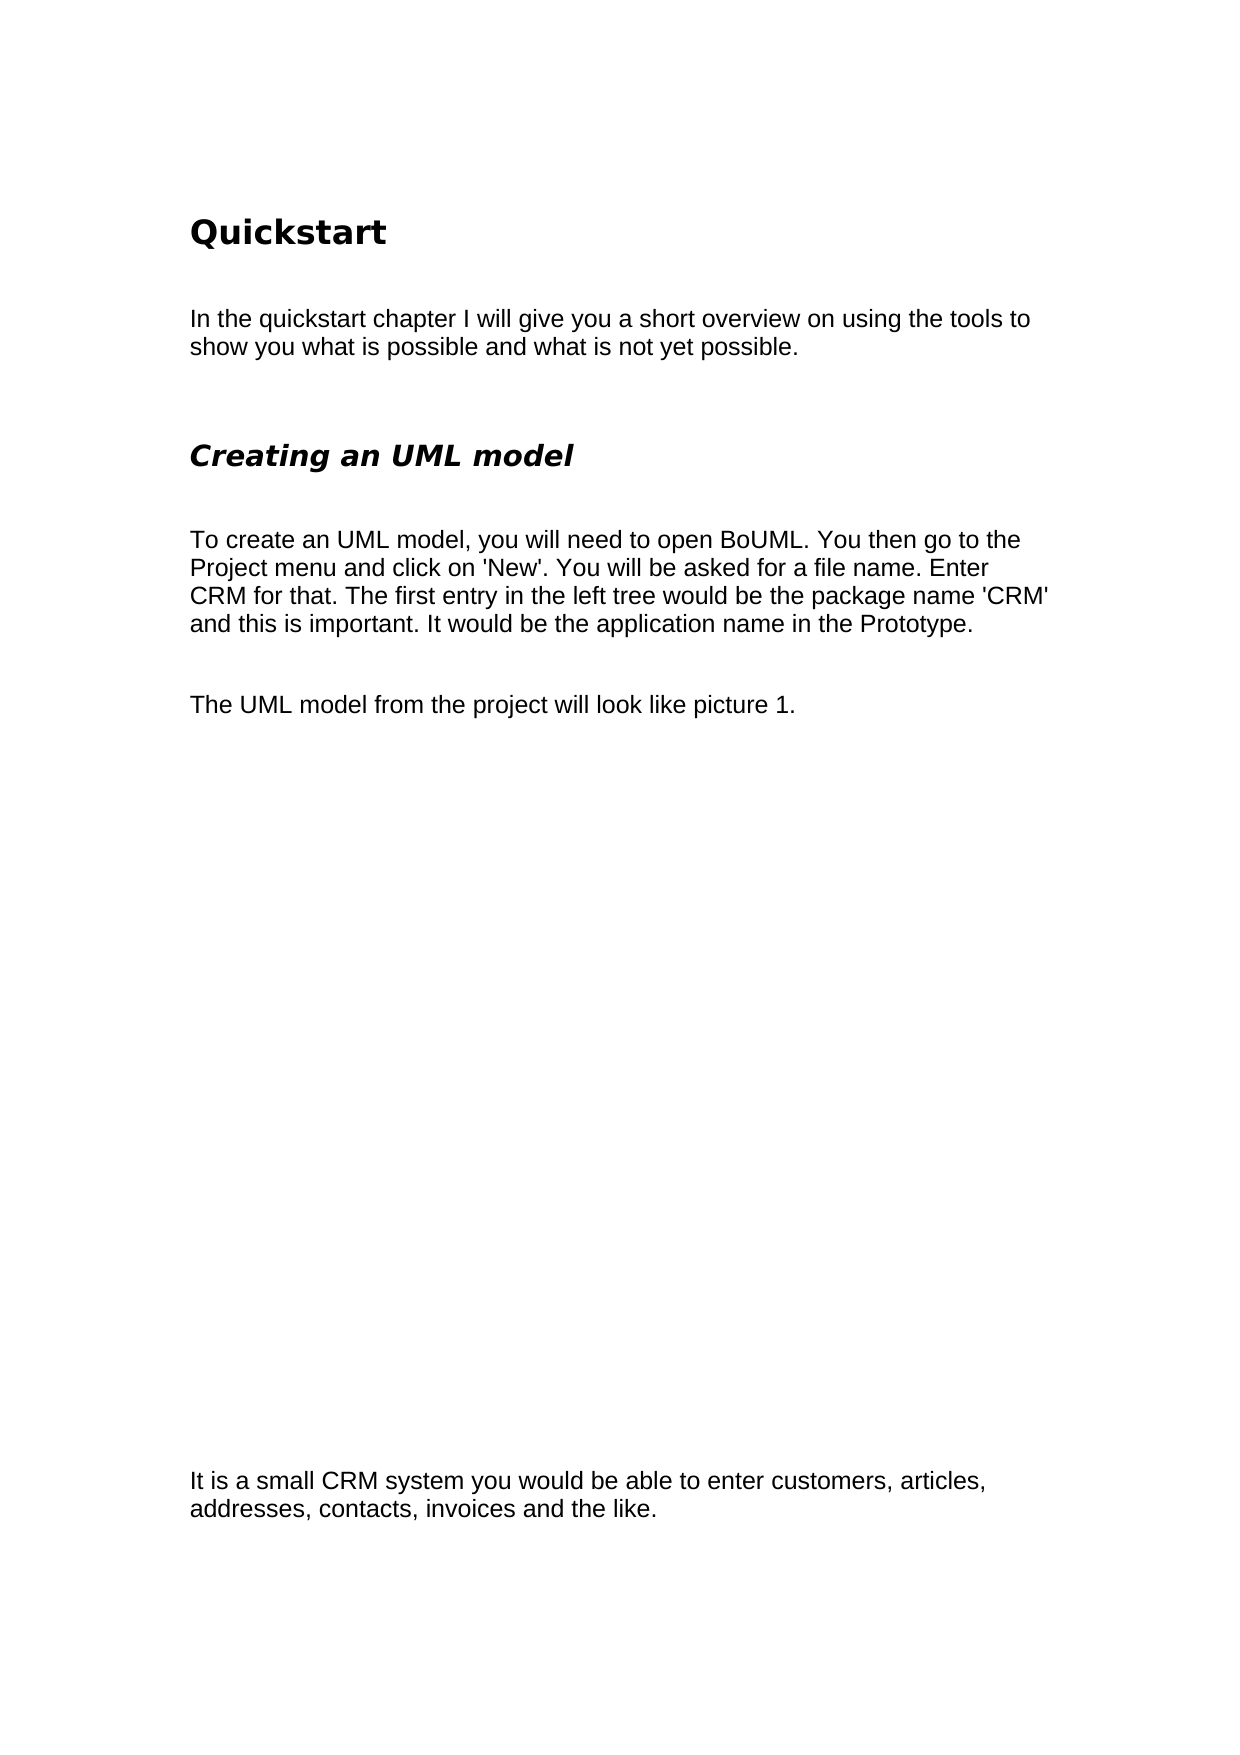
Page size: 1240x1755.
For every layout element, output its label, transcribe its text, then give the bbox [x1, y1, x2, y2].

text The UML model from the project will look like picture 1. [189, 691, 1050, 718]
subtitle Quickstart [189, 213, 1050, 252]
text To create an UML model, you will need to open BoUML. You then go to the Project menu and click on 'New'. You will be asked for a file name. Enter CRM for that. The first entry in the left tree would be the package name 'CRM' and this is important. It would be the application name in the Prototype. [189, 526, 1050, 638]
text It is a small CRM system you would be able to enter customers, articles, addresses, contacts, invoices and the like. [189, 1467, 1050, 1523]
subtitle Creating an UML model [189, 439, 1050, 473]
text In the quickstart chapter I will give you a short overview on using the tools to show you what is possible and what is not yet possible. [189, 305, 1050, 361]
